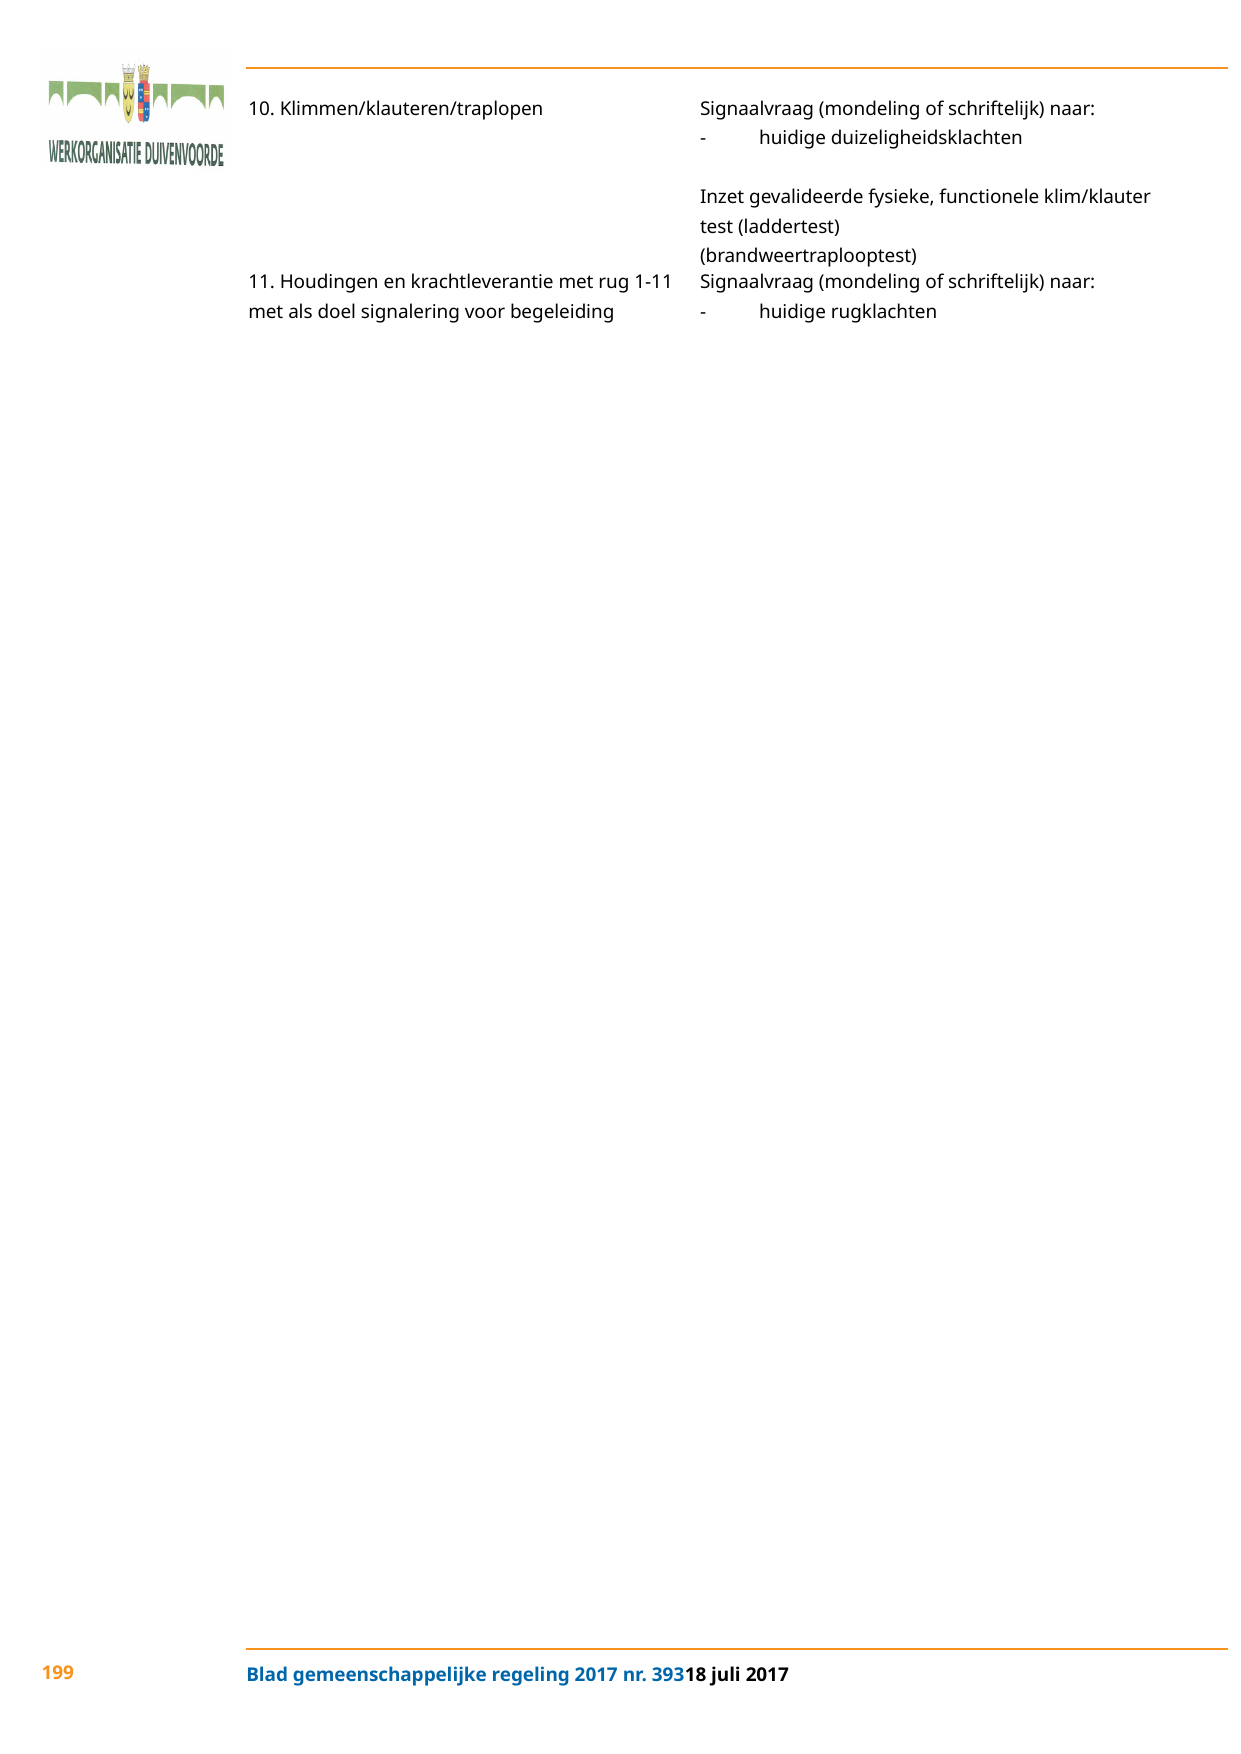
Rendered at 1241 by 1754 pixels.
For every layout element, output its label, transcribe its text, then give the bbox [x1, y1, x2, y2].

picture [41, 47, 231, 172]
table_cell 11. Houdingen en krachtleverantie met rug 1-11 met als doel signalering voor begeleiding [248, 269, 700, 324]
table_cell 10. Klimmen/klauteren/traplopen [248, 95, 700, 268]
table_cell Signaalvraag (mondeling of schriftelijk) naar: huidige rugklachten [700, 269, 1152, 324]
table_cell Signaalvraag (mondeling of schriftelijk) naar: huidige duizeligheidsklachten Inzet gevalideerde fysieke, functionele klim/klauter test (laddertest) (brandweertraplooptest) [700, 95, 1152, 268]
